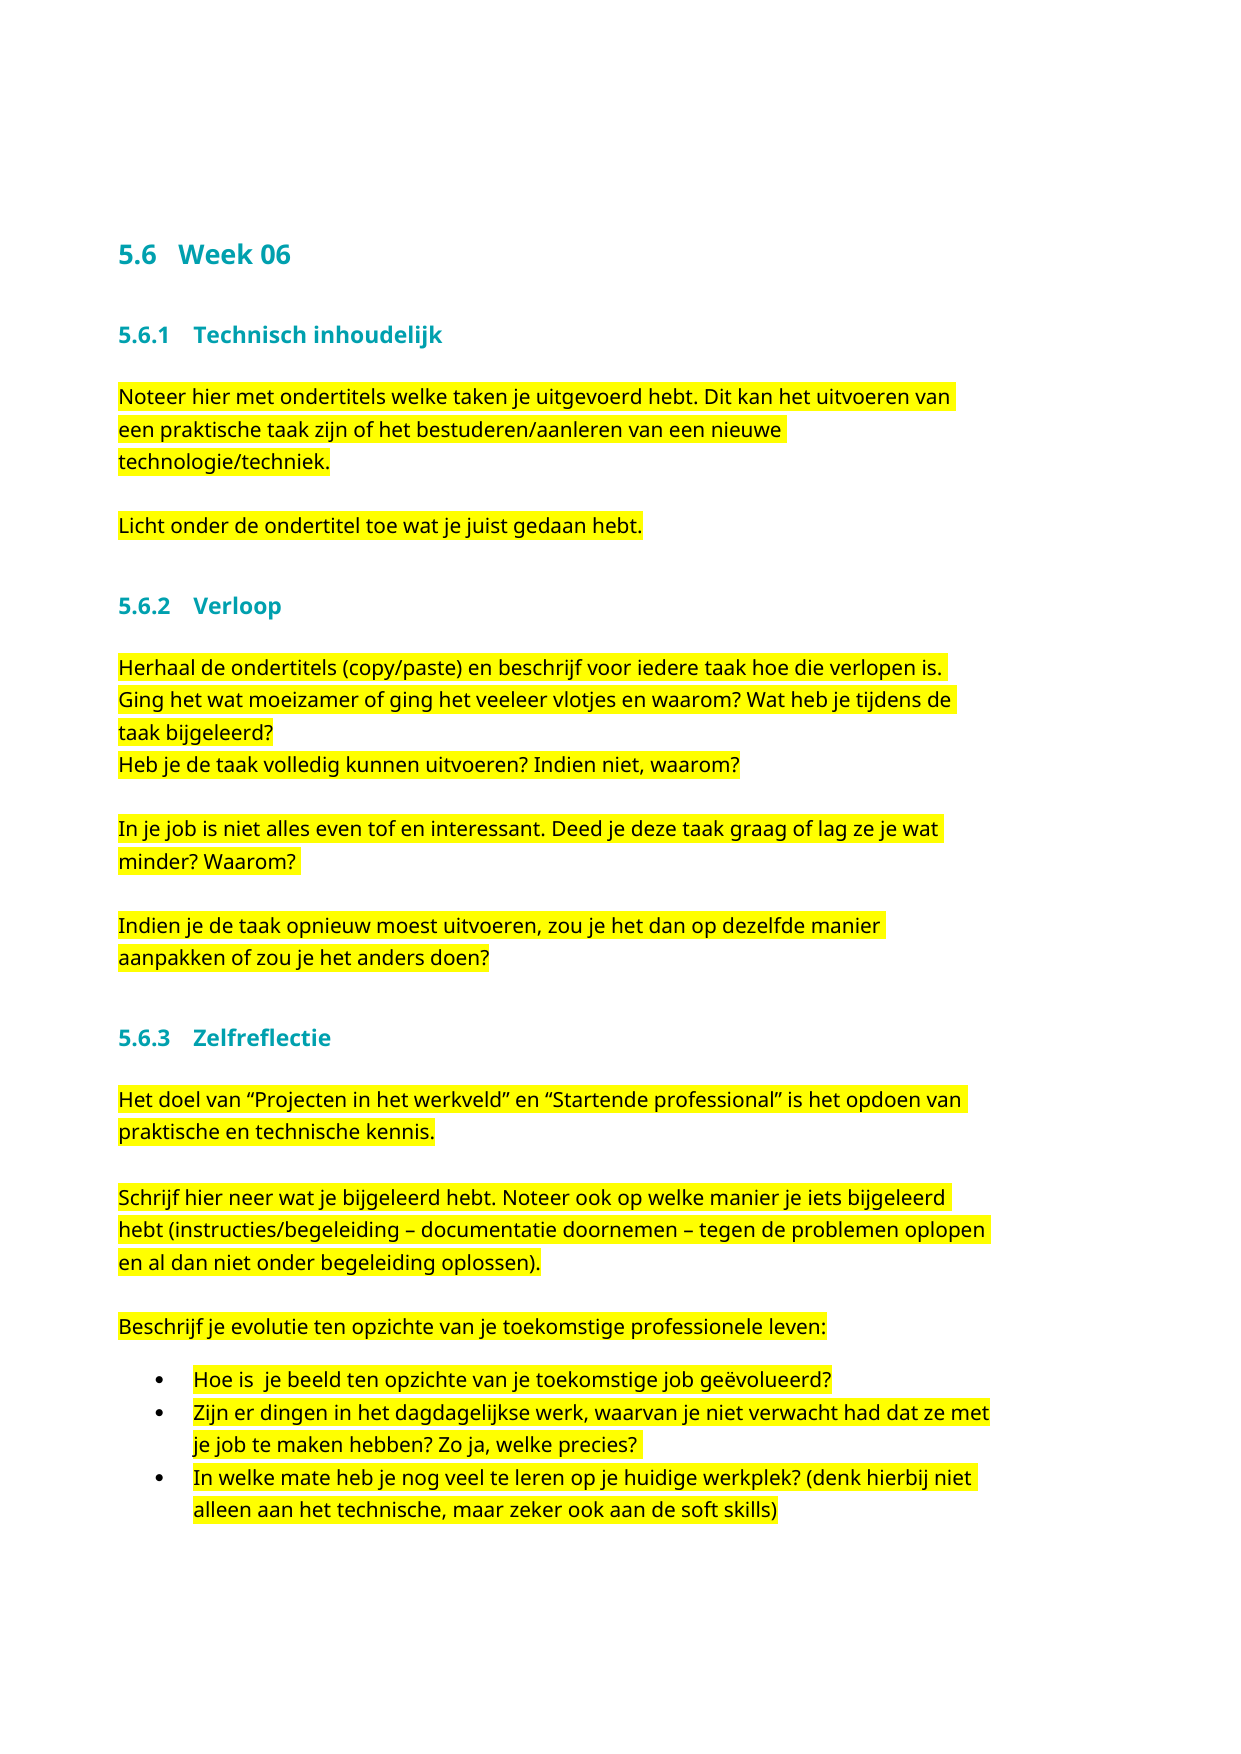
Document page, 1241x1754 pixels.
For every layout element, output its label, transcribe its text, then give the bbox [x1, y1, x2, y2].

text Herhaal de ondertitels (copy/paste) en beschrijf voor iedere taak hoe die verlopen is. Ging het wat moeizamer of ging het veeleer vlotjes en waarom? Wat heb je tijdens de taak bijgeleerd? Heb je de taak volledig kunnen uitvoeren? Indien niet, waarom? [118, 653, 992, 779]
subtitle Week 06 [118, 235, 992, 272]
subtitle Verloop [118, 590, 992, 621]
subtitle Technisch inhoudelijk [118, 319, 992, 350]
text Het doel van “Projecten in het werkveld” en “Startende professional” is het opdoen van praktische en technische kennis. Schrijf hier neer wat je bijgeleerd hebt. Noteer ook op welke manier je iets bijgeleerd hebt (instructies/begeleiding – documentatie doornemen – tegen de problemen oplopen en al dan niet onder begeleiding oplossen). [118, 1085, 992, 1276]
text In je job is niet alles even tof en interessant. Deed je deze taak graag of lag ze je wat minder? Waarom? [118, 814, 992, 875]
text Indien je de taak opnieuw moest uitvoeren, zou je het dan op dezelfde manier aanpakken of zou je het anders doen? [118, 911, 992, 972]
list Hoe is je beeld ten opzichte van je toekomstige job geëvolueerd? [156, 1365, 992, 1394]
text Licht onder de ondertitel toe wat je juist gedaan hebt. [118, 511, 992, 540]
list Zijn er dingen in het dagdagelijkse werk, waarvan je niet verwacht had dat ze met je job te maken hebben? Zo ja, welke precies? [156, 1398, 992, 1459]
text Beschrijf je evolutie ten opzichte van je toekomstige professionele leven: [118, 1312, 992, 1340]
list In welke mate heb je nog veel te leren op je huidige werkplek? (denk hierbij niet alleen aan het technische, maar zeker ook aan de soft skills) [156, 1463, 992, 1524]
subtitle Zelfreflectie [118, 1022, 992, 1053]
text Noteer hier met ondertitels welke taken je uitgevoerd hebt. Dit kan het uitvoeren van een praktische taak zijn of het bestuderen/aanleren van een nieuwe technologie/techniek. [118, 382, 992, 476]
